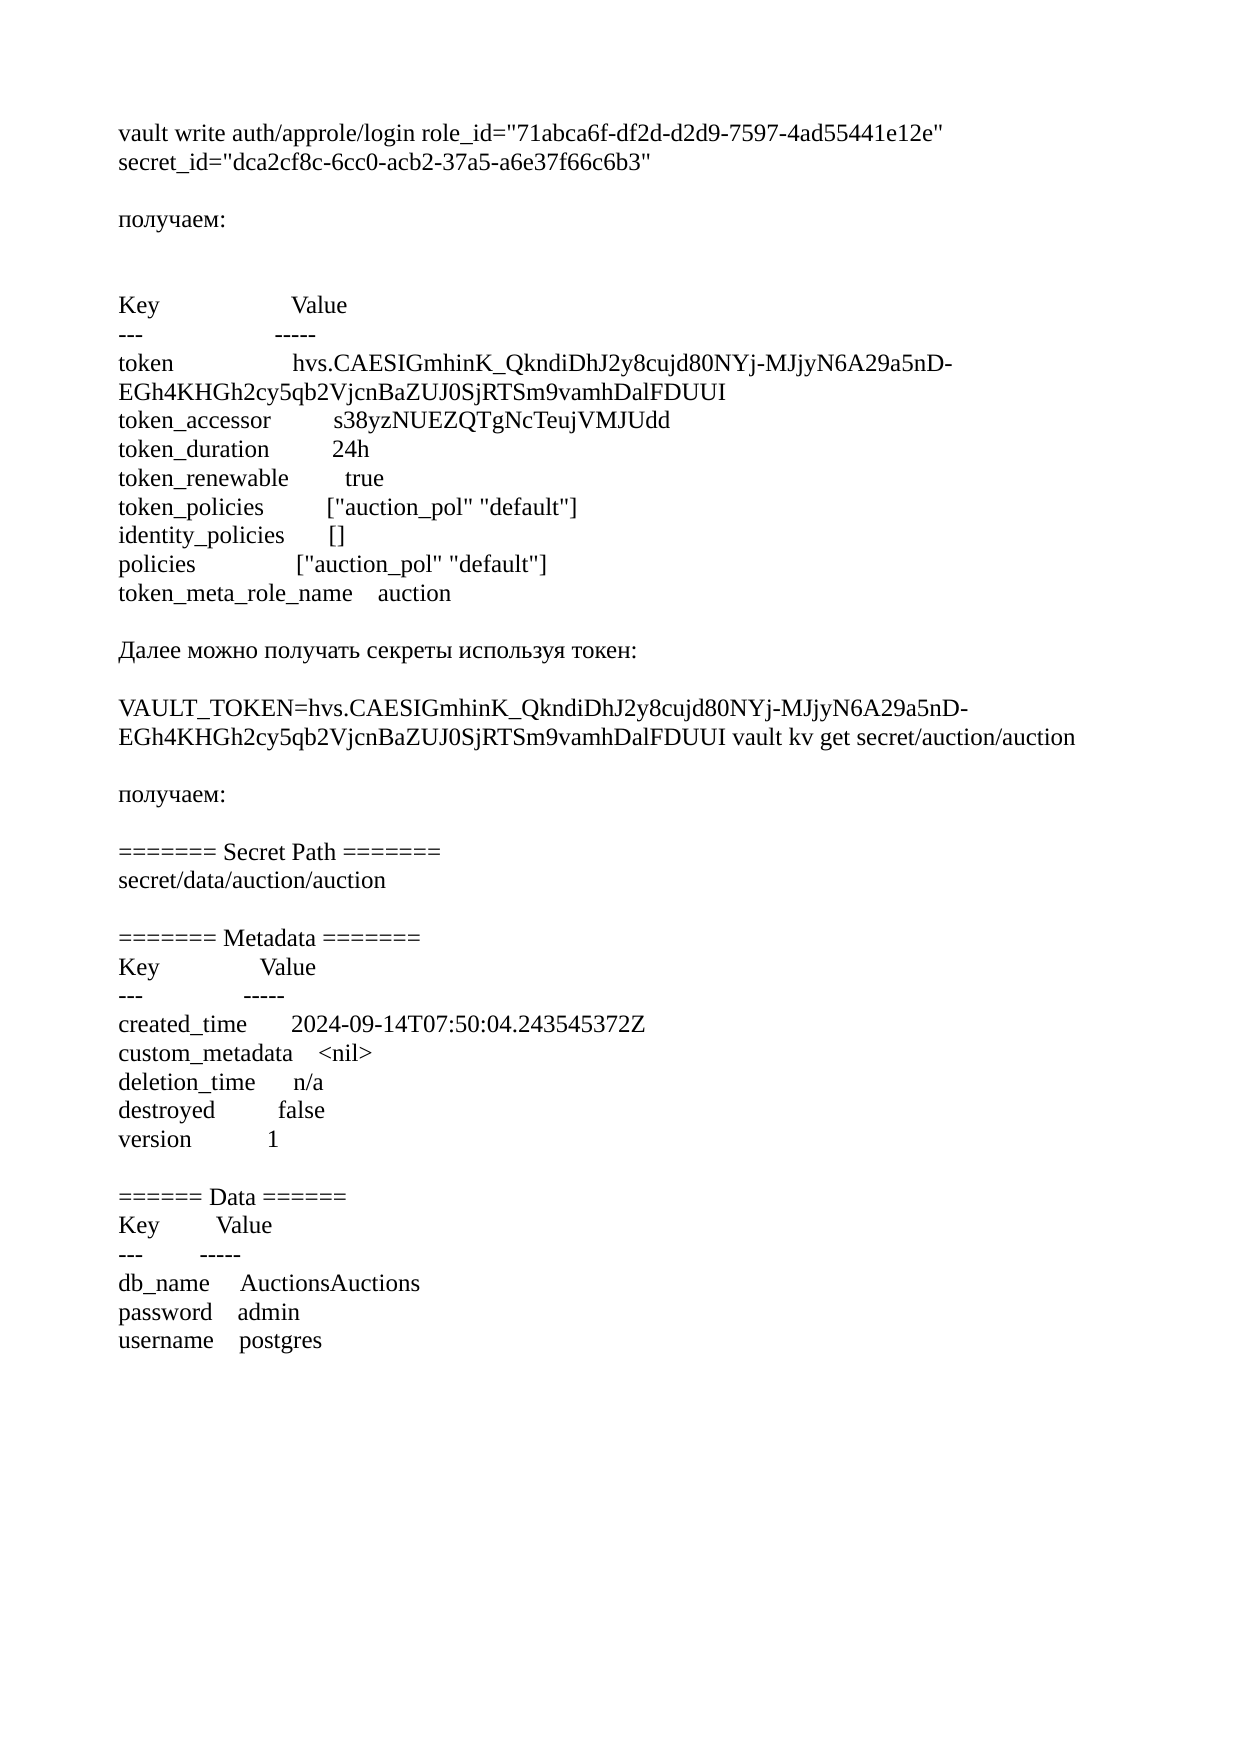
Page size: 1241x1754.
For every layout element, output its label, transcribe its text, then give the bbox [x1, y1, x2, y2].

text deletion_time n/a [118, 1067, 1122, 1096]
text db_name AuctionsAuctions [118, 1268, 1122, 1297]
text identity_policies [] [118, 521, 1122, 549]
text token_meta_role_name auction [118, 578, 1122, 607]
text ======= Metadata ======= [118, 923, 1122, 952]
text password admin [118, 1297, 1122, 1326]
text token_duration 24h [118, 434, 1122, 463]
text username postgres [118, 1326, 1122, 1354]
text vault write auth/approle/login role_id="71abca6f-df2d-d2d9-7597-4ad55441e12e" secret_id="dca2cf8c-6cc0-acb2-37a5-a6e37f66c6b3" [118, 118, 1122, 176]
text Key Value [118, 291, 1122, 319]
text token_renewable true [118, 463, 1122, 492]
text secret/data/auction/auction [118, 866, 1122, 894]
text token_policies ["auction_pol" "default"] [118, 492, 1122, 521]
text policies ["auction_pol" "default"] [118, 549, 1122, 578]
text custom_metadata <nil> [118, 1038, 1122, 1067]
text token hvs.CAESIGmhinK_QkndiDhJ2y8cujd80NYj-MJjyN6A29a5nD-EGh4KHGh2cy5qb2VjcnBaZUJ0SjRTSm9vamhDalFDUUI [118, 348, 1122, 406]
text Далее можно получать секреты используя токен: [118, 636, 1122, 664]
text ======= Secret Path ======= [118, 837, 1122, 866]
text destroyed false [118, 1096, 1122, 1124]
text ====== Data ====== [118, 1182, 1122, 1211]
text version 1 [118, 1124, 1122, 1153]
text --- ----- [118, 981, 1122, 1009]
text Key Value [118, 952, 1122, 981]
text VAULT_TOKEN=hvs.CAESIGmhinK_QkndiDhJ2y8cujd80NYj-MJjyN6A29a5nD-EGh4KHGh2cy5qb2VjcnBaZUJ0SjRTSm9vamhDalFDUUI vault kv get secret/auction/auction [118, 693, 1122, 751]
text получаем: [118, 779, 1122, 808]
text --- ----- [118, 319, 1122, 348]
text token_accessor s38yzNUEZQTgNcTeujVMJUdd [118, 406, 1122, 434]
text получаем: [118, 204, 1122, 233]
text --- ----- [118, 1239, 1122, 1268]
text Key Value [118, 1211, 1122, 1239]
text created_time 2024-09-14T07:50:04.243545372Z [118, 1009, 1122, 1038]
